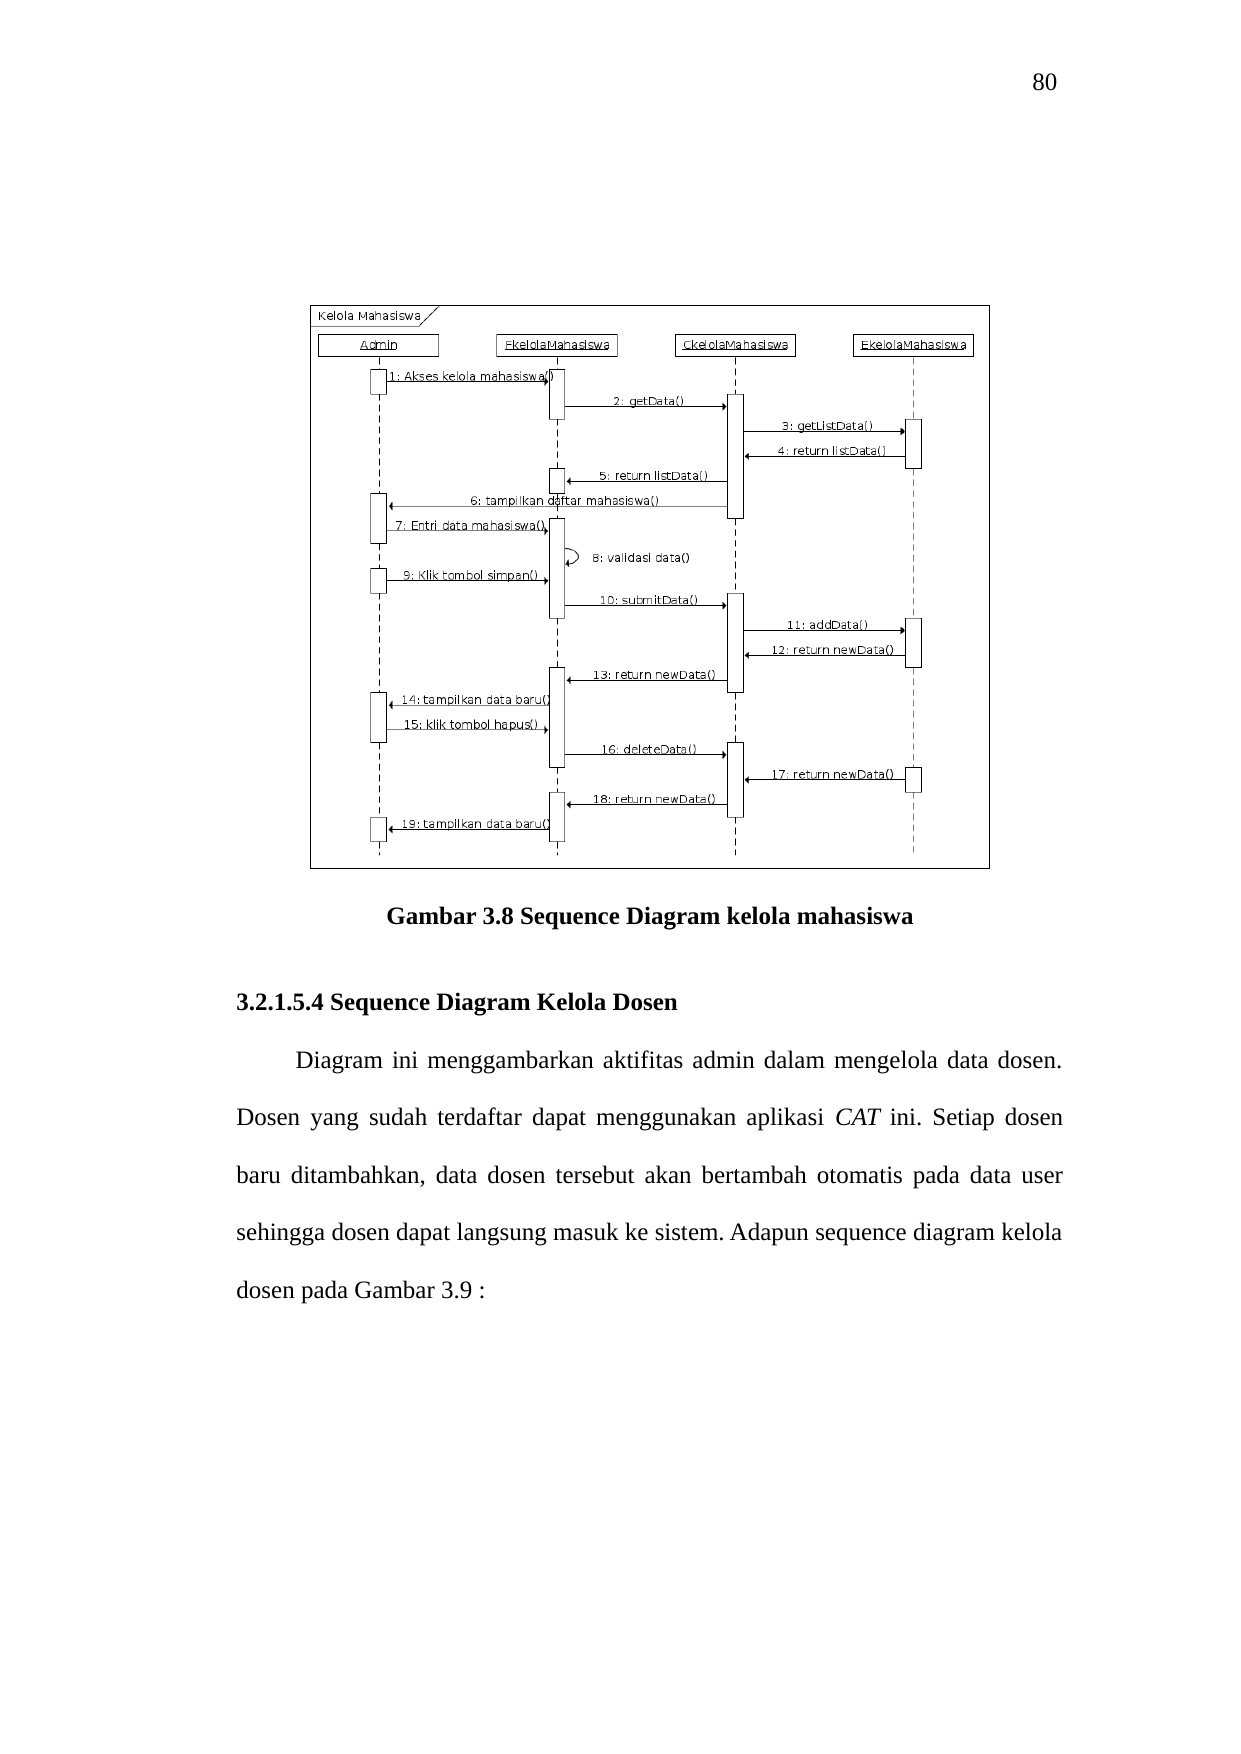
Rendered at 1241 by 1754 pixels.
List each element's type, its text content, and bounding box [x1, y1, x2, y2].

text Gambar 3.8 Sequence Diagram kelola mahasiswa [236, 873, 1063, 930]
picture [293, 288, 1006, 873]
subtitle 3.2.1.5.4 Sequence Diagram Kelola Dosen [236, 987, 1063, 1016]
text Diagram ini menggambarkan aktifitas admin dalam mengelola data dosen. Dosen yang sudah terdaftar dapat menggunakan aplikasi CAT ini. Setiap dosen baru ditambahkan, data dosen tersebut akan bertambah otomatis pada data user sehingga dosen dapat langsung masuk ke sistem. Adapun sequence diagram kelola dosen pada Gambar 3.9 : [236, 1045, 1063, 1303]
